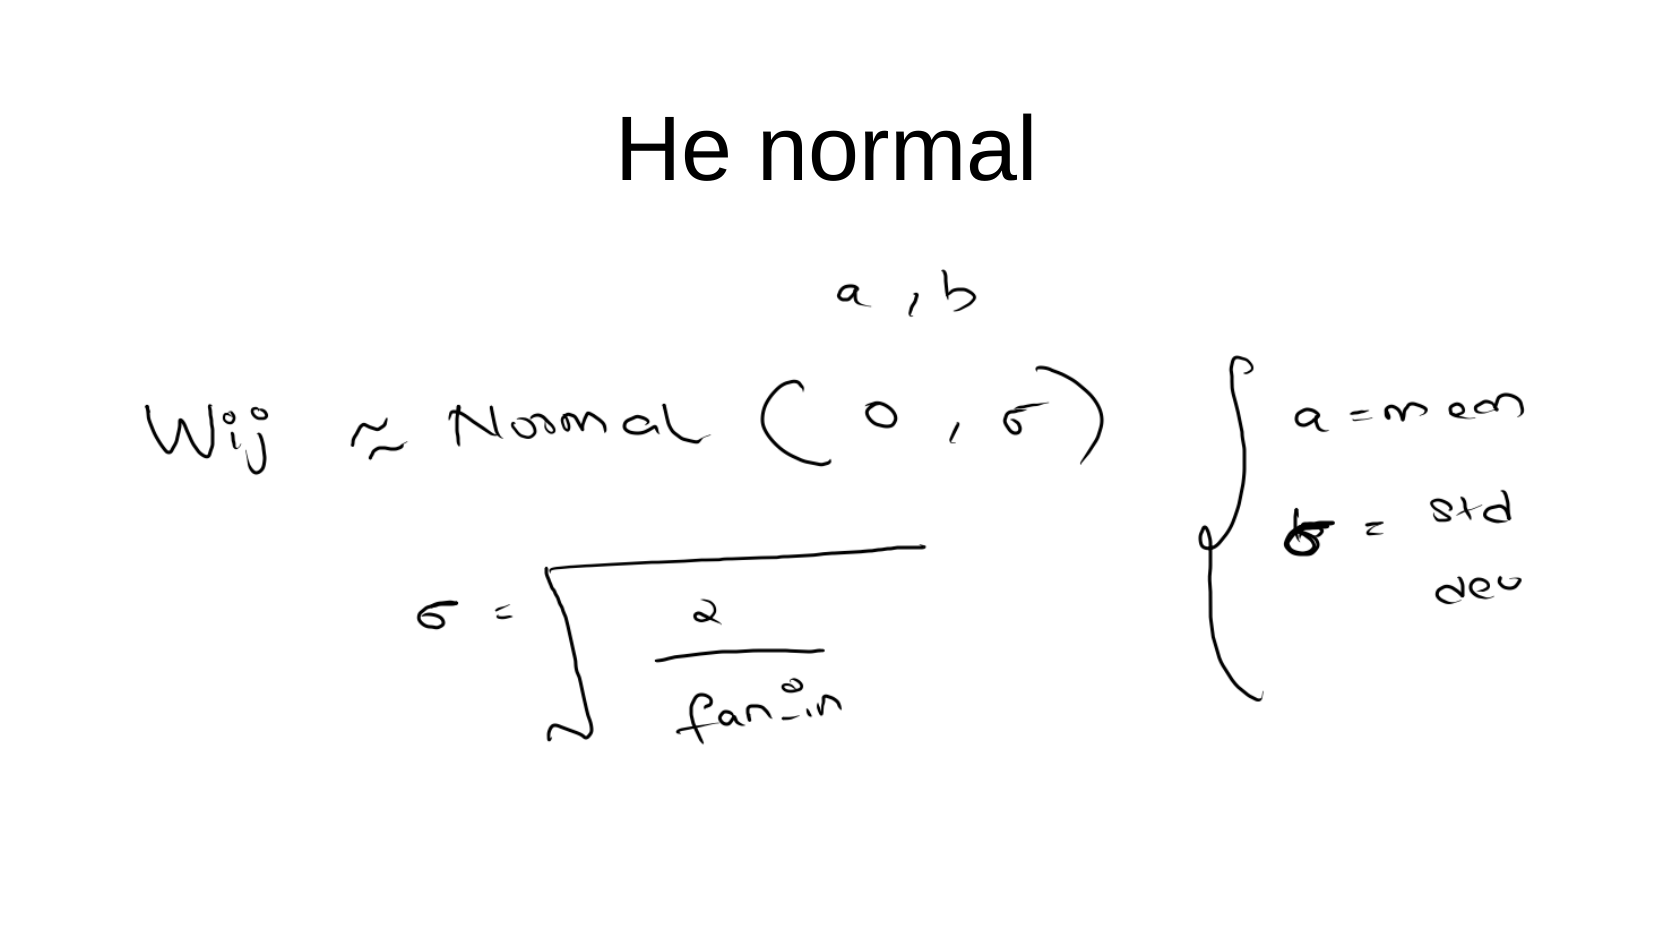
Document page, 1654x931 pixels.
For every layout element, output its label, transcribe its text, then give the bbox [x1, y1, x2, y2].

title He normal [82, 70, 1571, 227]
picture [112, 251, 1542, 791]
